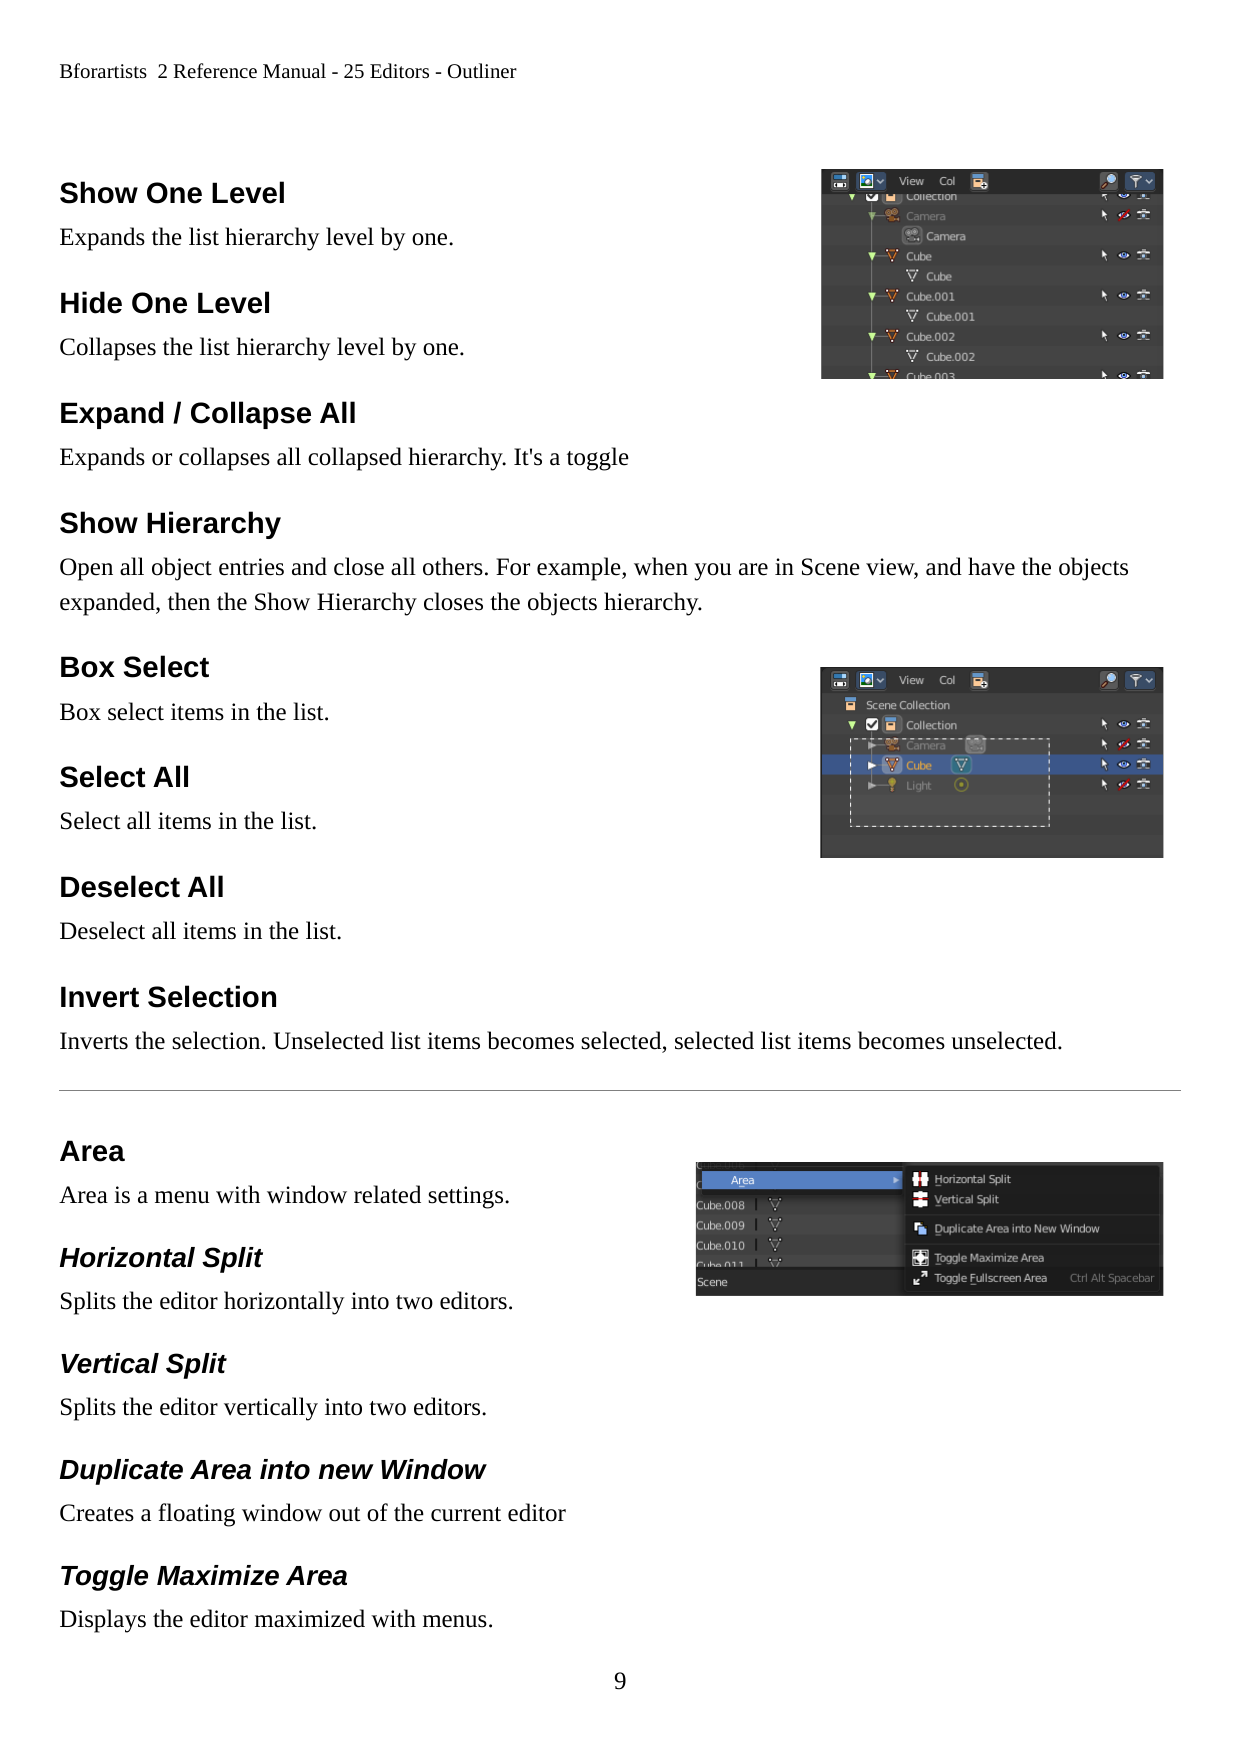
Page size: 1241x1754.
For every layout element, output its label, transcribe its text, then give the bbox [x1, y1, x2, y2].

text Expands or collapses all collapsed hierarchy. It's a toggle [59, 442, 1181, 471]
subtitle [1164, 176, 1181, 210]
subtitle Toggle Maximize Area [59, 1560, 1181, 1592]
subtitle Deselect All [59, 870, 1181, 904]
picture [820, 667, 1164, 858]
text Collapses the list hierarchy level by one. [59, 332, 821, 361]
text Deselect all items in the list. [59, 916, 1181, 945]
text Open all object entries and close all others. For example, when you are in Scene view, and have the objects expanded, then the Show Hierarchy closes the objects hierarchy. [59, 552, 1181, 615]
text Splits the editor horizontally into two editors. [59, 1286, 1181, 1315]
text Box select items in the list. [59, 697, 820, 725]
text Select all items in the list. [59, 806, 820, 835]
picture [695, 1162, 1164, 1296]
subtitle Duplicate Area into new Window [59, 1454, 1181, 1486]
subtitle Horizontal Split [59, 1242, 695, 1274]
subtitle [1164, 286, 1181, 320]
text Splits the editor vertically into two editors. [59, 1392, 1181, 1421]
subtitle Show One Level [59, 176, 821, 210]
subtitle Area [59, 1134, 1181, 1168]
text Creates a floating window out of the current editor [59, 1498, 1181, 1527]
text Expands the list hierarchy level by one. [59, 222, 821, 251]
text Inverts the selection. Unselected list items becomes selected, selected list items becomes unselected. [59, 1026, 1181, 1055]
subtitle Invert Selection [59, 980, 1181, 1014]
text Area is a menu with window related settings. [59, 1180, 695, 1209]
subtitle [1164, 760, 1181, 794]
subtitle Hide One Level [59, 286, 821, 320]
text Displays the editor maximized with menus. [59, 1604, 1181, 1633]
subtitle Select All [59, 760, 820, 794]
subtitle Vertical Split [59, 1348, 1181, 1380]
subtitle Box Select [59, 650, 1181, 684]
picture [821, 169, 1164, 379]
subtitle Expand / Collapse All [59, 396, 1181, 430]
subtitle Show Hierarchy [59, 506, 1181, 540]
subtitle [1164, 1242, 1181, 1274]
